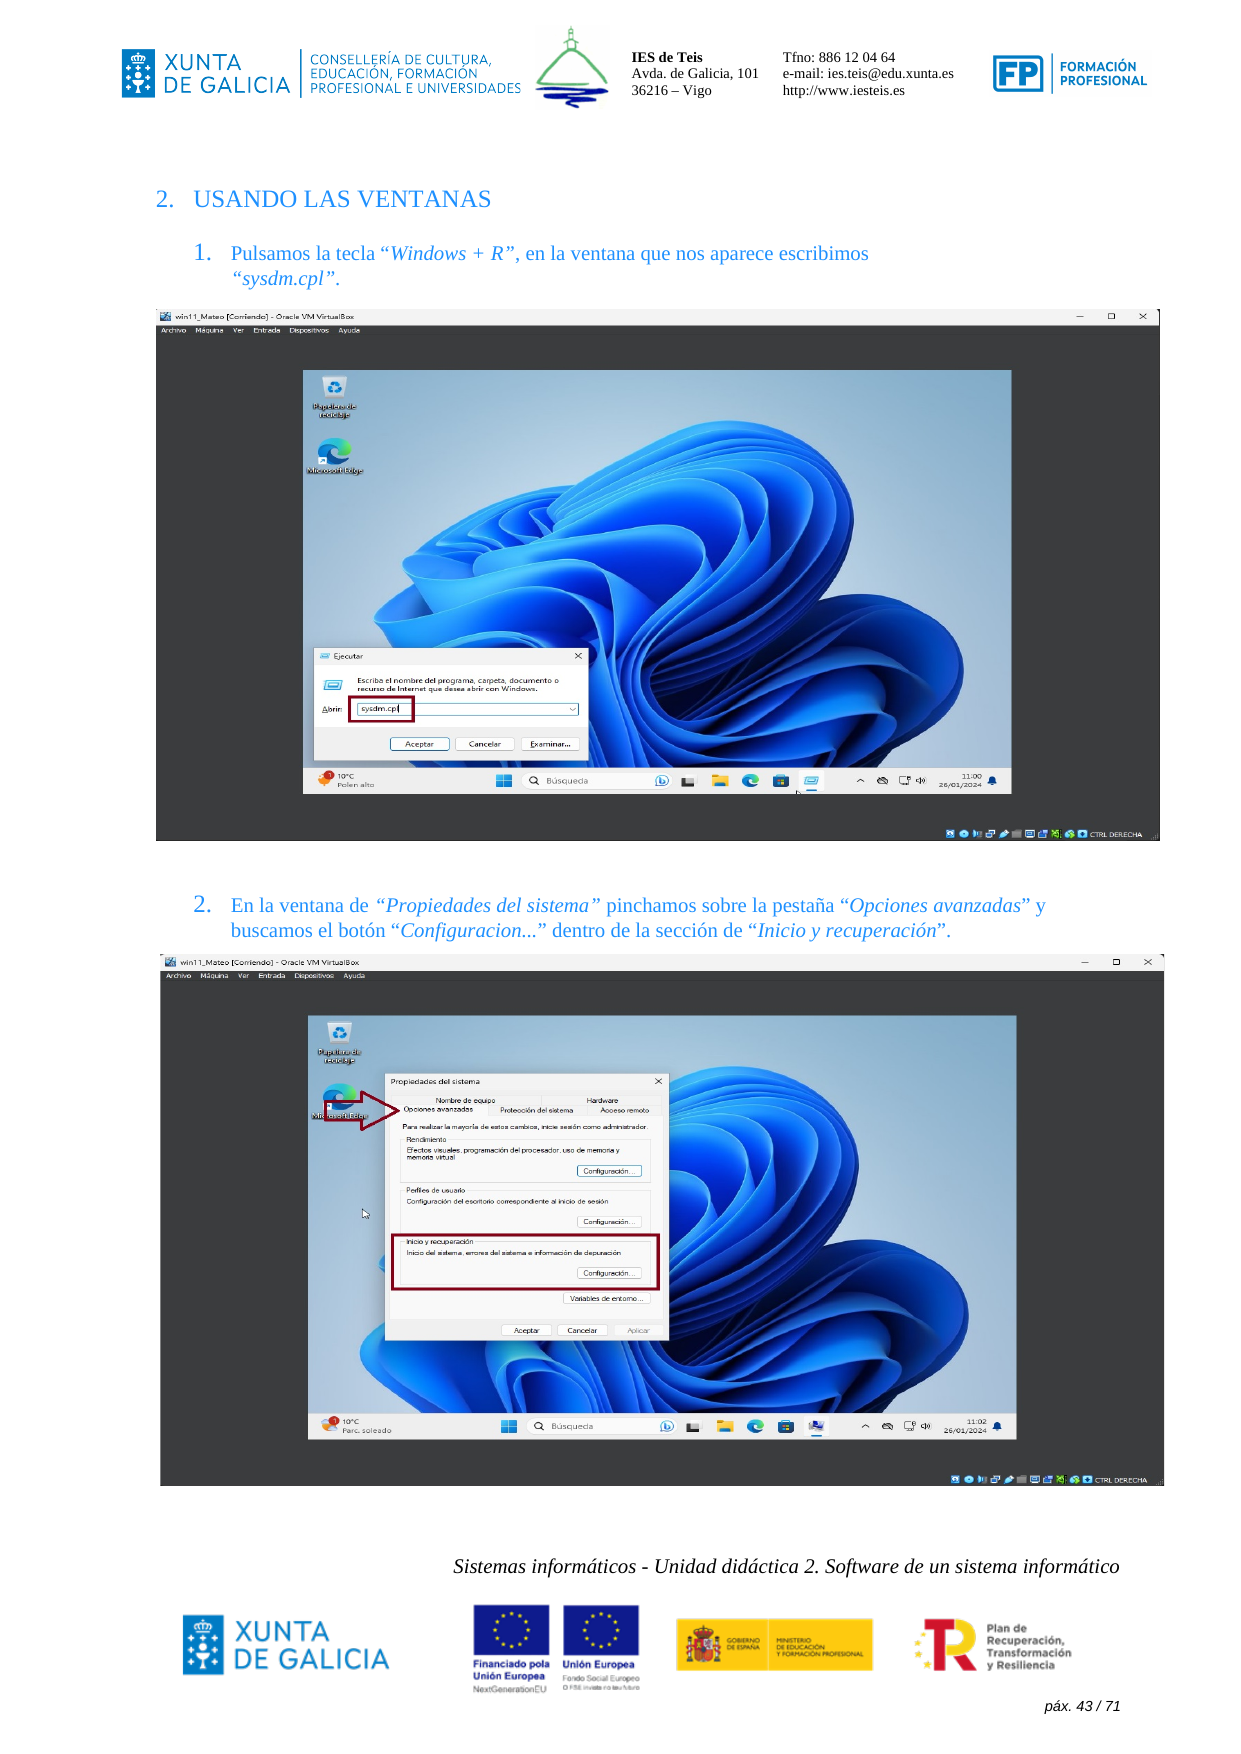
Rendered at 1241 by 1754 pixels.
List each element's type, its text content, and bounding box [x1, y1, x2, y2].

picture [182, 1593, 1085, 1700]
list En la ventana de “Propiedades del sistema” pinchamos sobre la pestaña “Opciones avanzadas” y buscamos el botón “Configuracion...” dentro de la sección de “Inicio y recuperación”. [193, 889, 1122, 942]
picture [534, 25, 611, 110]
list “sysdm.cpl”. [193, 266, 1122, 290]
picture [160, 954, 1165, 1486]
picture [156, 309, 1160, 841]
list Pulsamos la tecla “Windows + R”, en la ventana que nos aparece escribimos [193, 237, 1122, 266]
list USANDO LAS VENTANAS [156, 184, 1122, 213]
picture [989, 50, 1153, 97]
picture [121, 49, 521, 98]
